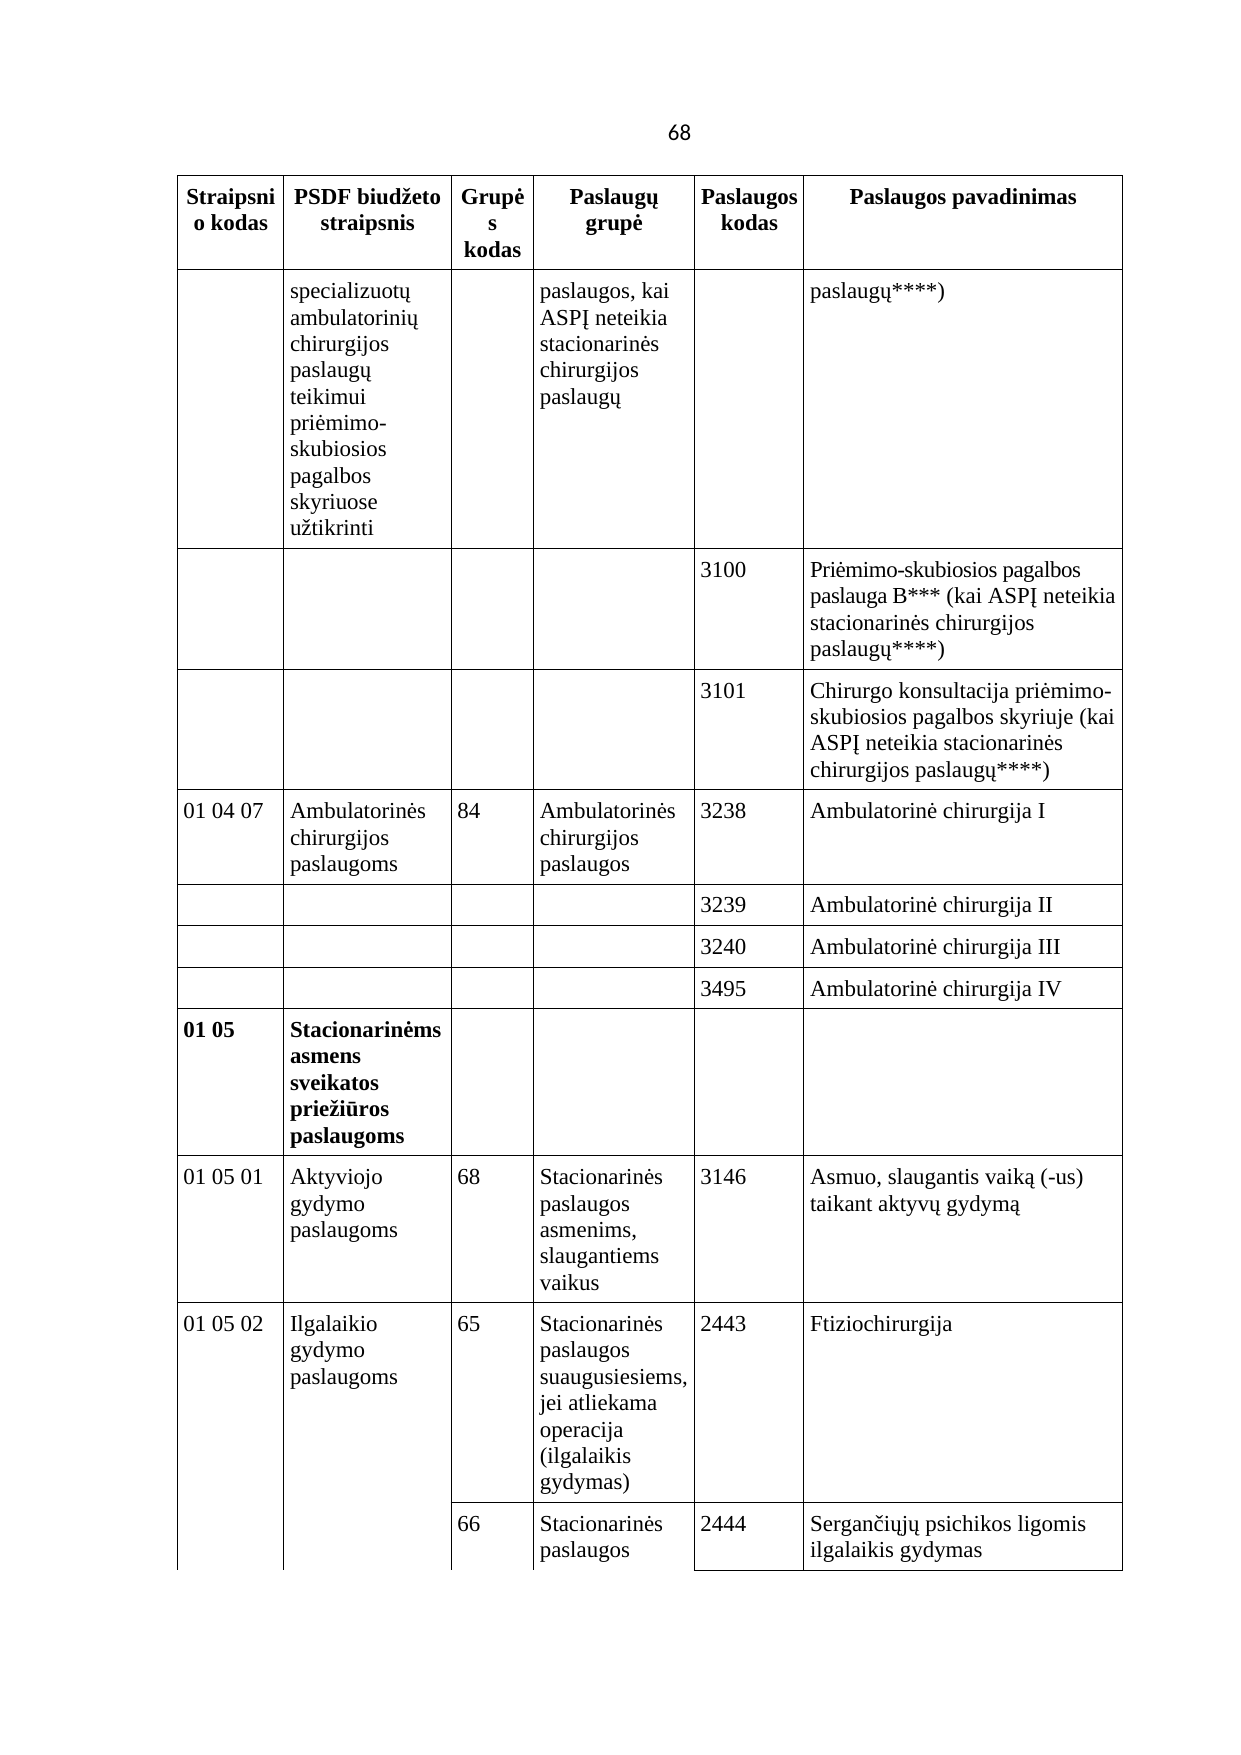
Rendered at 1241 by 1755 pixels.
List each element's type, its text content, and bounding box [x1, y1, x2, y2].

table_cell [452, 1009, 533, 1155]
table_cell 68 [452, 1156, 533, 1302]
table_cell [534, 926, 694, 967]
table_cell [534, 549, 694, 668]
table_cell Stacionarinėms asmens sveikatos priežiūros paslaugoms [284, 1009, 451, 1155]
table_cell 3100 [695, 549, 803, 668]
table_cell paslaugų****) [804, 270, 1122, 548]
table_cell Stacionarinės paslaugos [534, 1503, 694, 1570]
table_cell [178, 1502, 283, 1570]
table_header Paslaugos kodas [695, 176, 803, 269]
table_cell Ambulatorinė chirurgija II [804, 885, 1122, 925]
table_cell [452, 670, 533, 789]
table_cell 65 [452, 1303, 533, 1502]
table_cell [804, 1009, 1122, 1155]
table_cell [284, 926, 451, 967]
table_cell [695, 1009, 803, 1155]
table_cell Sergančiųjų psichikos ligomis ilgalaikis gydymas [804, 1503, 1122, 1570]
table_cell [284, 549, 451, 668]
table_header PSDF biudžeto straipsnis [284, 176, 451, 269]
table_cell [178, 926, 283, 967]
table_header Grupės kodas [452, 176, 533, 269]
table_cell 01 04 07 [178, 790, 283, 883]
table_cell [284, 968, 451, 1008]
table_cell 3495 [695, 968, 803, 1008]
table_cell [178, 968, 283, 1008]
table_cell Ambulatorinės chirurgijos paslaugoms [284, 790, 451, 883]
table_cell Asmuo, slaugantis vaiką (-us) taikant aktyvų gydymą [804, 1156, 1122, 1302]
table_cell 2444 [695, 1503, 803, 1570]
table_cell paslaugos, kai ASPĮ neteikia stacionarinės chirurgijos paslaugų [534, 270, 694, 548]
table_header Straipsnio kodas [178, 176, 283, 269]
table_cell specializuotų ambulatorinių chirurgijos paslaugų teikimui priėmimo-skubiosios pagalbos skyriuose užtikrinti [284, 270, 451, 548]
table_cell [178, 270, 283, 548]
table_cell [695, 270, 803, 548]
table_cell 66 [452, 1503, 533, 1570]
table_cell Ambulatorinė chirurgija I [804, 790, 1122, 883]
table_cell Stacionarinės paslaugos asmenims, slaugantiems vaikus [534, 1156, 694, 1302]
table_header Paslaugų grupė [534, 176, 694, 269]
table_cell [178, 549, 283, 668]
table_cell 2443 [695, 1303, 803, 1502]
table_cell [284, 885, 451, 925]
table_cell [452, 885, 533, 925]
table_cell [534, 670, 694, 789]
table_cell [534, 968, 694, 1008]
table_cell 3146 [695, 1156, 803, 1302]
table_cell 01 05 01 [178, 1156, 283, 1302]
table_cell [534, 885, 694, 925]
table_cell [178, 885, 283, 925]
table_cell 84 [452, 790, 533, 883]
table_cell Ambulatorinė chirurgija III [804, 926, 1122, 967]
table_cell [452, 968, 533, 1008]
table_cell Aktyviojo gydymo paslaugoms [284, 1156, 451, 1302]
table_header Paslaugos pavadinimas [804, 176, 1122, 269]
table_cell Stacionarinės paslaugos suaugusiesiems, jei atliekama operacija (ilgalaikis gydymas) [534, 1303, 694, 1502]
table_cell 3239 [695, 885, 803, 925]
table_cell Ftiziochirurgija [804, 1303, 1122, 1502]
table_cell Priėmimo-skubiosios pagalbos paslauga B*** (kai ASPĮ neteikia stacionarinės chirurgijos paslaugų****) [804, 549, 1122, 668]
table_cell [452, 270, 533, 548]
table_cell [452, 549, 533, 668]
table_cell [284, 1502, 451, 1570]
table_cell Chirurgo konsultacija priėmimo-skubiosios pagalbos skyriuje (kai ASPĮ neteikia stacionarinės chirurgijos paslaugų****) [804, 670, 1122, 789]
table_cell 3240 [695, 926, 803, 967]
table_cell [534, 1009, 694, 1155]
table_cell 3238 [695, 790, 803, 883]
table_cell 01 05 [178, 1009, 283, 1155]
table_cell Ambulatorinės chirurgijos paslaugos [534, 790, 694, 883]
table_cell [452, 926, 533, 967]
table_cell Ambulatorinė chirurgija IV [804, 968, 1122, 1008]
table_cell Ilgalaikio gydymo paslaugoms [284, 1303, 451, 1502]
table_cell [284, 670, 451, 789]
table_cell 3101 [695, 670, 803, 789]
table_cell [178, 670, 283, 789]
table_cell 01 05 02 [178, 1303, 283, 1502]
